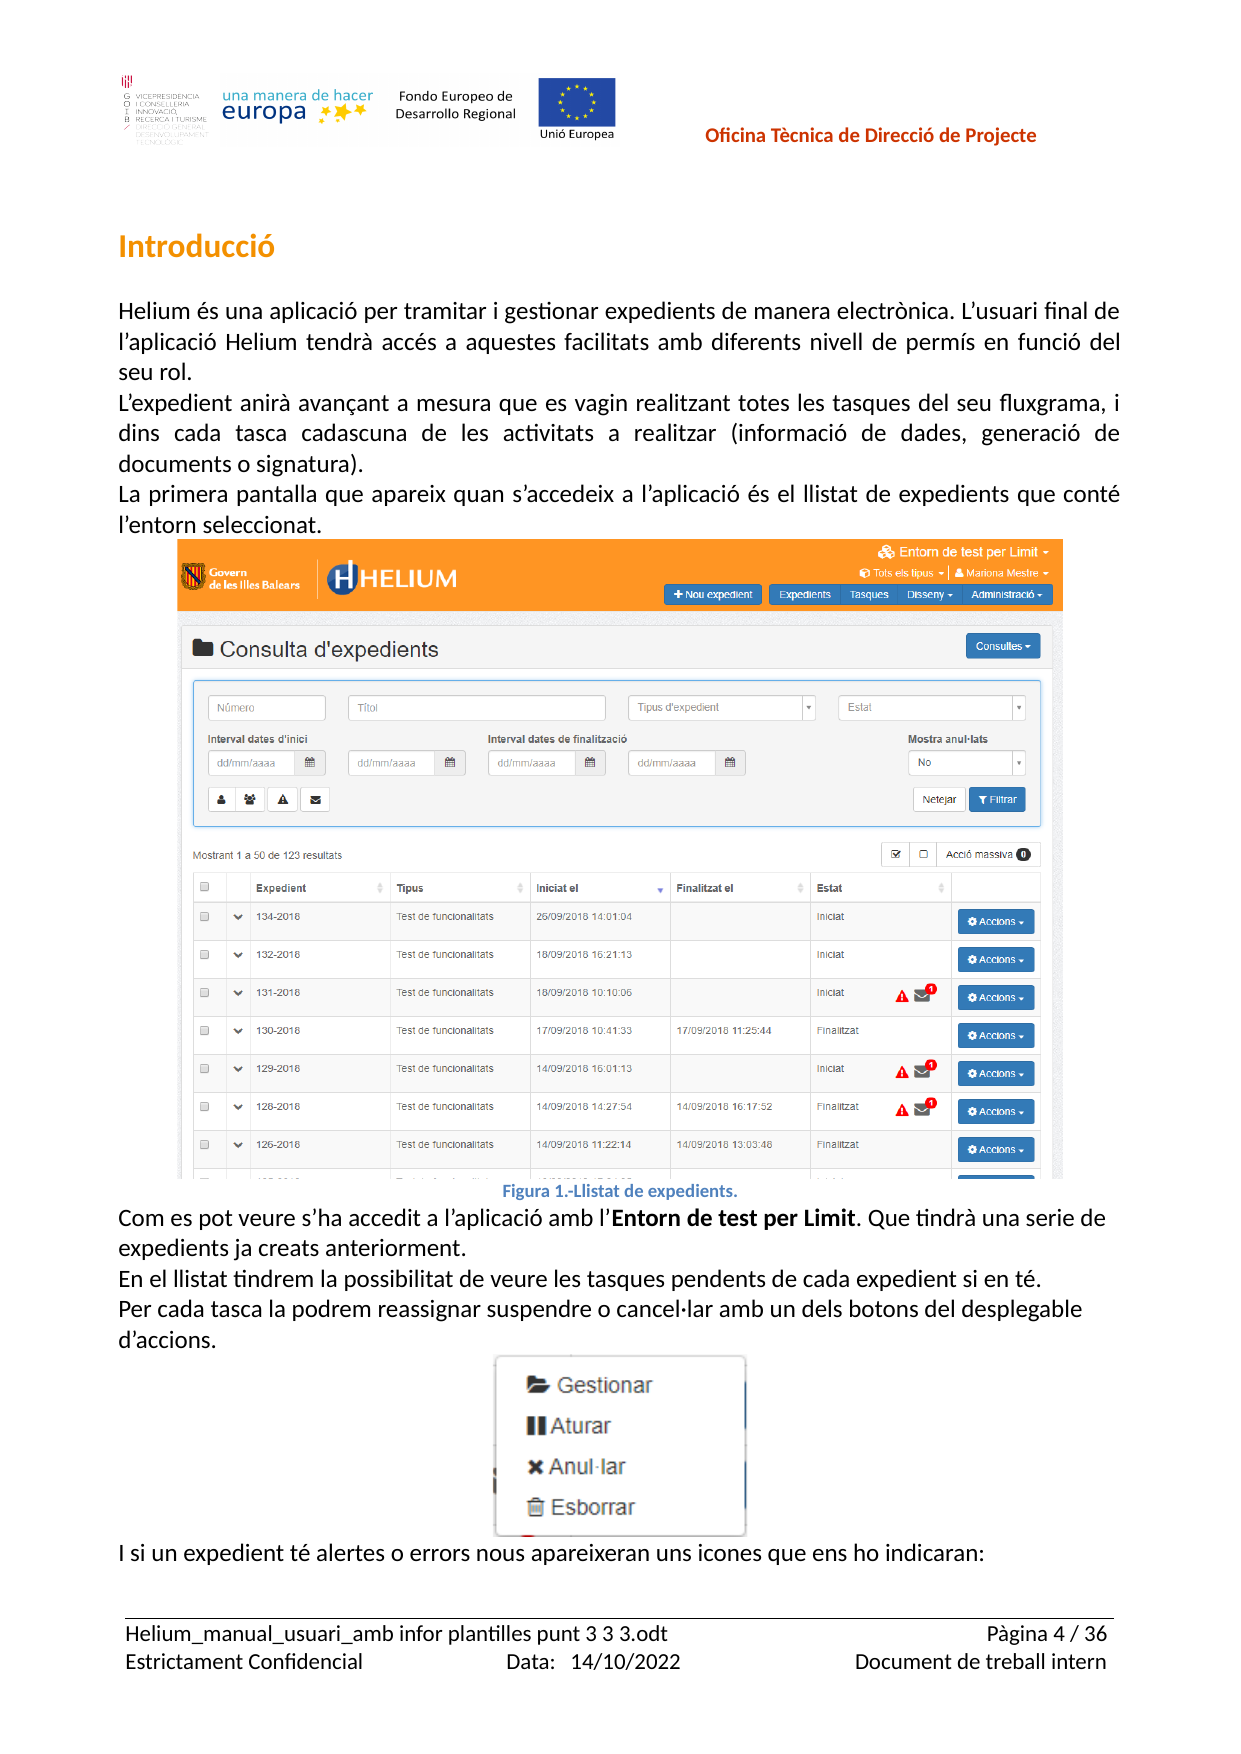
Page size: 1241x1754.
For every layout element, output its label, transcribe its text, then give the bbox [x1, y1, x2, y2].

text En el llistat tindrem la possibilitat de veure les tasques pendents de cada expedient si en té. [118, 1263, 1122, 1293]
text Helium és una aplicació per tramitar i gestionar expedients de manera electrònica. L’usuari final de l’aplicació Helium tendrà accés a aquestes facilitats amb diferents nivell de permís en funció del seu rol. [118, 295, 1122, 387]
picture [177, 539, 1063, 1179]
picture [118, 73, 213, 147]
text Figura 1.-Llistat de expedients. [118, 1179, 1122, 1202]
text Per cada tasca la podrem reassignar suspendre o cancel·lar amb un dels botons del desplegable d’accions. [118, 1293, 1122, 1354]
picture [219, 73, 621, 147]
picture [492, 1354, 748, 1537]
text La primera pantalla que apareix quan s’accedeix a l’aplicació és el llistat de expedients que conté l’entorn seleccionat. [118, 478, 1122, 539]
text Com es pot veure s’ha accedit a l’aplicació amb l’Entorn de test per Limit. Que tindrà una serie de expedients ja creats anteriorment. [118, 1202, 1122, 1263]
text L’expedient anirà avançant a mesura que es vagin realitzant totes les tasques del seu fluxgrama, i dins cada tasca cadascuna de les activitats a realitzar (informació de dades, generació de documents o signatura). [118, 387, 1122, 478]
subtitle Introducció [118, 225, 1122, 266]
text I si un expedient té alertes o errors nous apareixeran uns icones que ens ho indicaran: [118, 1537, 1122, 1568]
